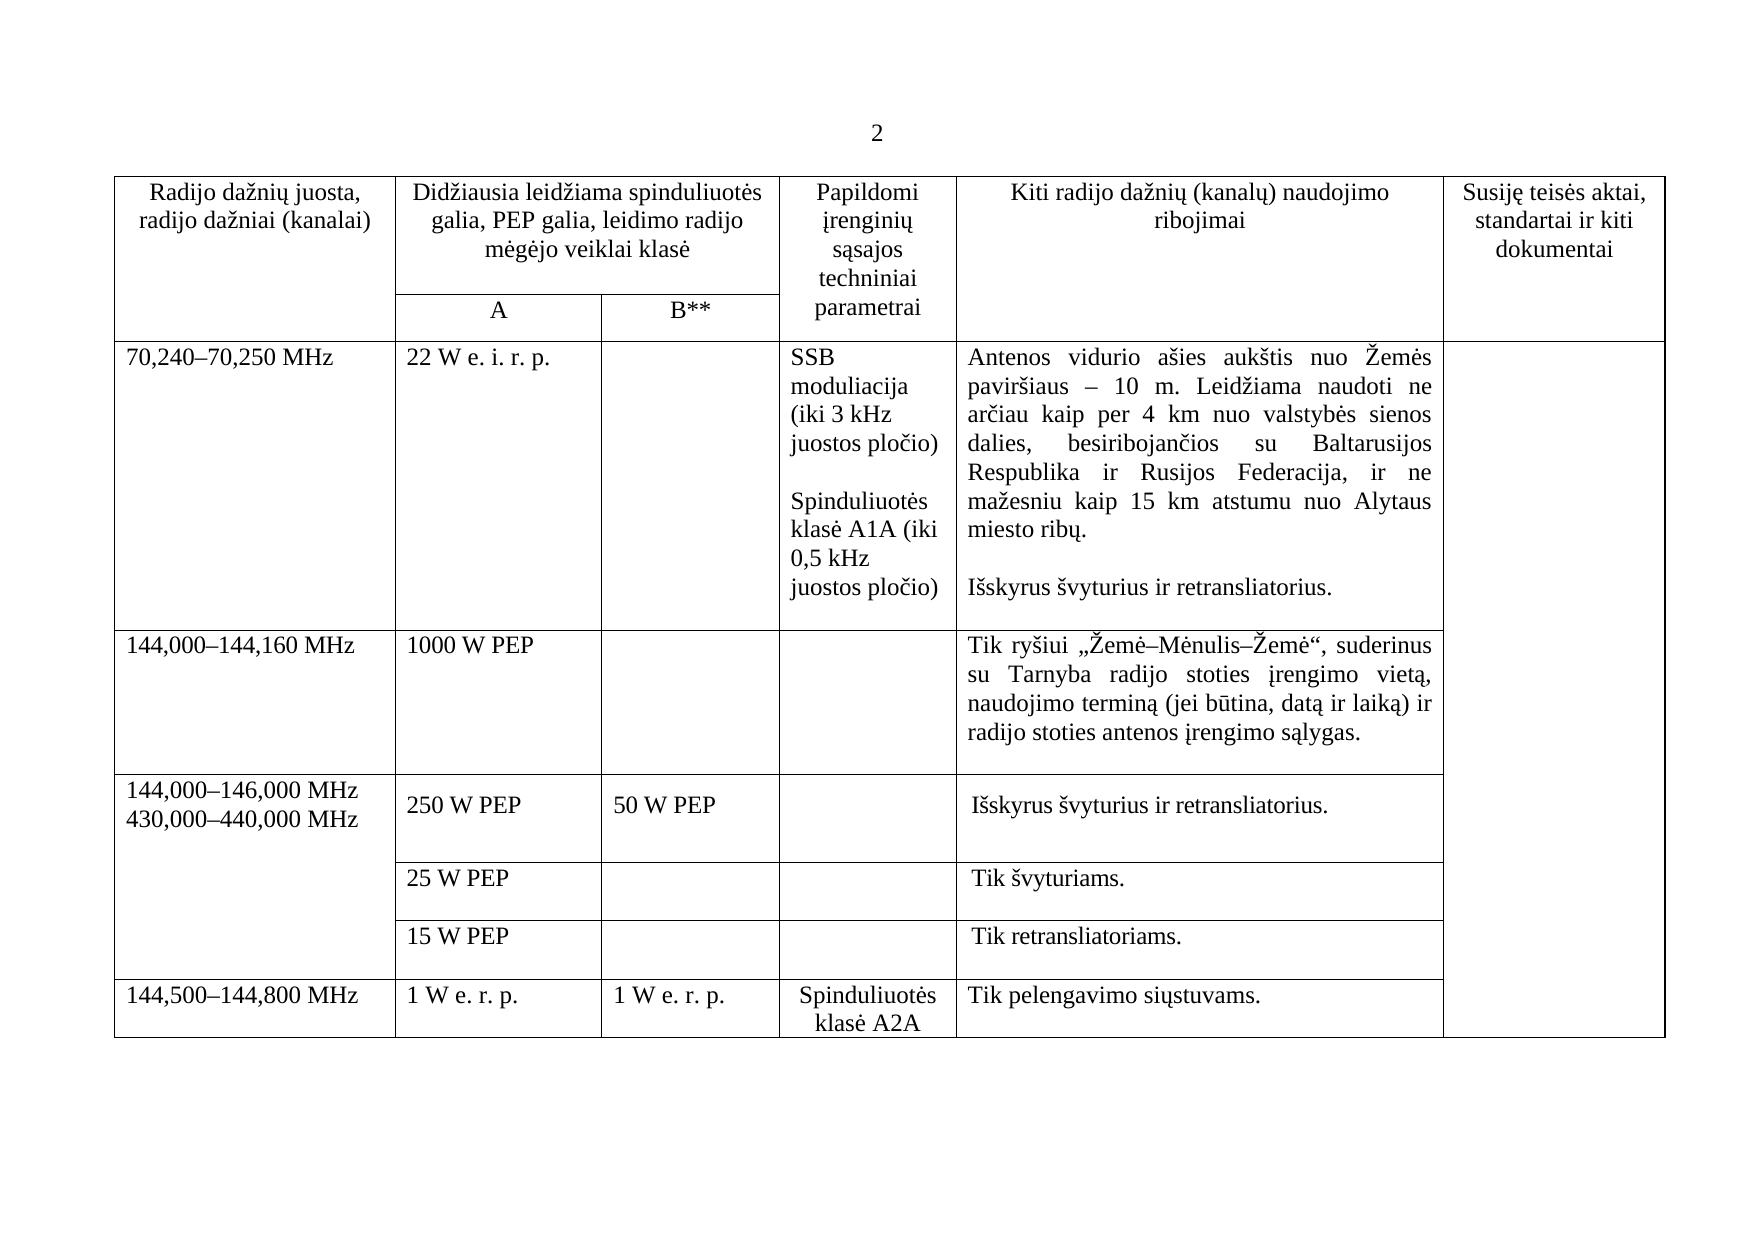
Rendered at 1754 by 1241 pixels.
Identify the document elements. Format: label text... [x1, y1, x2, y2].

table_cell [780, 631, 956, 774]
table_cell 25 W PEP [396, 863, 601, 920]
table_cell Tik pelengavimo siųstuvams. [957, 980, 1443, 1037]
table_cell 22 W e. i. r. p. [396, 342, 601, 629]
table_cell [602, 863, 779, 920]
table_cell 144,000–144,160 MHz [115, 631, 395, 774]
table_cell [602, 631, 779, 774]
table_cell 250 W PEP [396, 775, 601, 862]
table_header Kiti radijo dažnių (kanalų) naudojimo ribojimai [957, 177, 1443, 341]
table_cell 1 W e. r. p. [602, 980, 779, 1037]
table_cell 70,240–70,250 MHz [115, 342, 395, 629]
table_header Radijo dažnių juosta, radijo dažniai (kanalai) [115, 177, 395, 341]
table_cell [1444, 342, 1664, 1037]
table_cell SSB moduliacija (iki 3 kHz juostos pločio) Spinduliuotės klasė A1A (iki 0,5 kHz juostos pločio) [780, 342, 956, 629]
table_cell 144,500–144,800 MHz [115, 980, 395, 1037]
table_cell Spinduliuotės klasė A2A [780, 980, 956, 1037]
table_cell 1000 W PEP [396, 631, 601, 774]
table_cell 144,000–146,000 MHz 430,000–440,000 MHz [115, 775, 395, 979]
table_cell [602, 921, 779, 979]
table_cell 1 W e. r. p. [396, 980, 601, 1037]
table_cell [780, 775, 956, 862]
table_cell 15 W PEP [396, 921, 601, 979]
table_header Susiję teisės aktai, standartai ir kiti dokumentai [1444, 177, 1664, 341]
table_cell Antenos vidurio ašies aukštis nuo Žemės paviršiaus – 10 m. Leidžiama naudoti ne arčiau kaip per 4 km nuo valstybės sienos dalies, besiribojančios su Baltarusijos Respublika ir Rusijos Federacija, ir ne mažesniu kaip 15 km atstumu nuo Alytaus miesto ribų. Išskyrus švyturius ir retransliatorius. [957, 342, 1443, 629]
table_header Didžiausia leidžiama spinduliuotės galia, PEP galia, leidimo radijo mėgėjo veiklai klasė [396, 177, 779, 294]
table_cell Tik švyturiams. [957, 863, 1443, 920]
table_cell B** [602, 295, 779, 341]
table_cell A [396, 295, 601, 341]
table_cell [780, 921, 956, 979]
table_cell [602, 342, 779, 629]
table_cell [780, 863, 956, 920]
table_cell Išskyrus švyturius ir retransliatorius. [957, 775, 1443, 862]
table_cell Tik retransliatoriams. [957, 921, 1443, 979]
table_header Papildomi įrenginių sąsajos techniniai parametrai [780, 177, 956, 341]
table_cell 50 W PEP [602, 775, 779, 862]
table_cell Tik ryšiui „Žemė–Mėnulis–Žemė“, suderinus su Tarnyba radijo stoties įrengimo vietą, naudojimo terminą (jei būtina, datą ir laiką) ir radijo stoties antenos įrengimo sąlygas. [957, 631, 1443, 774]
